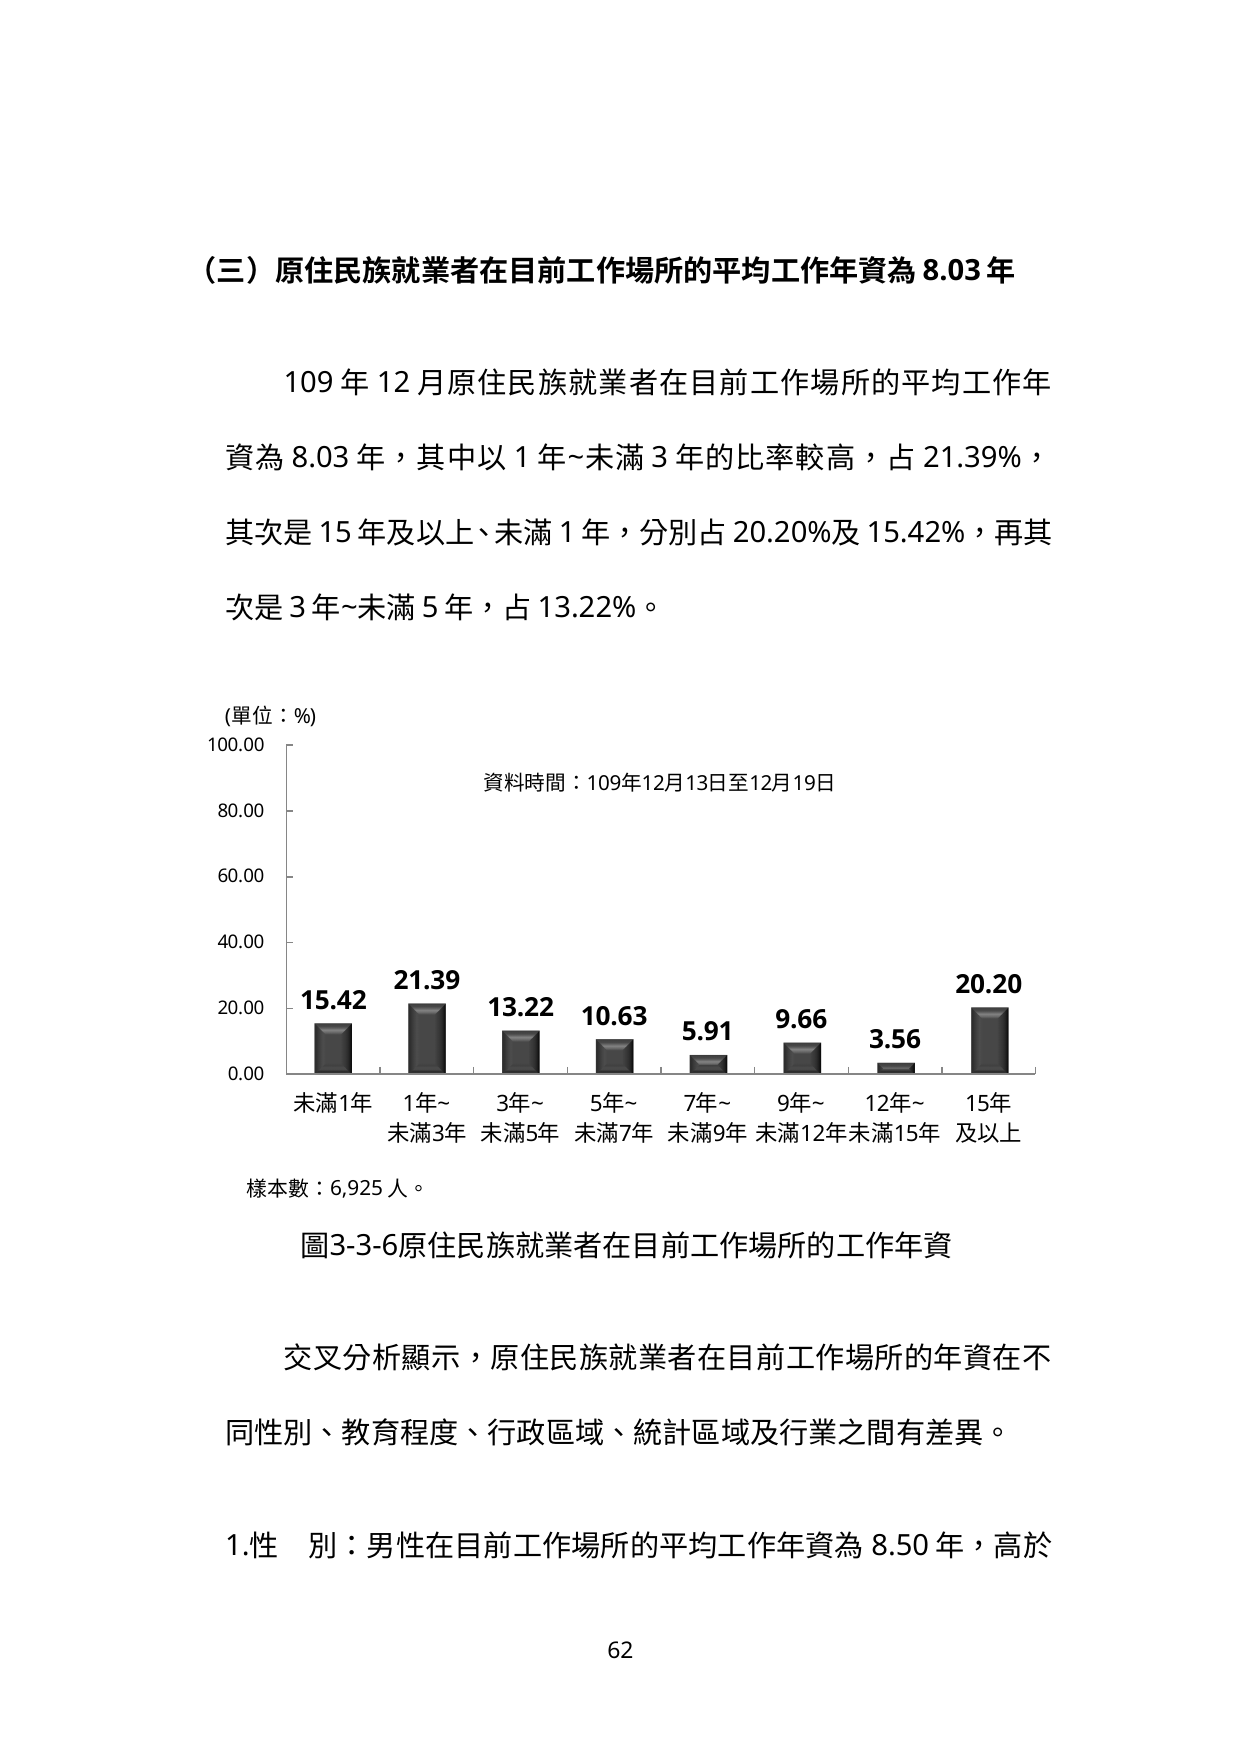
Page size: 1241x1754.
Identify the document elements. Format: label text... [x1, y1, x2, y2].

text （三）原住民族就業者在目前工作場所的平均工作年資為8.03年 [187, 225, 1053, 300]
text 交叉分析顯示，原住民族就業者在目前工作場所的年資在不同性別、教育程度、行政區域、統計區域及行業之間有差異。 [225, 1312, 1053, 1462]
list 原住民族就業者在目前工作場所的工作年資 [200, 1200, 1053, 1275]
text 樣本數：6,925人。 [246, 1167, 1053, 1200]
text 109年12月原住民族就業者在目前工作場所的平均工作年資為8.03年，其中以1年~未滿3年的比率較高，占21.39%，其次是15年及以上、未滿1年，分別占20.20%及15.42%，再其次是3年~未滿5年，占13.22%。 [225, 337, 1053, 637]
text 1.性別：男性在目前工作場所的平均工作年資為8.50年，高於 [225, 1500, 1053, 1575]
